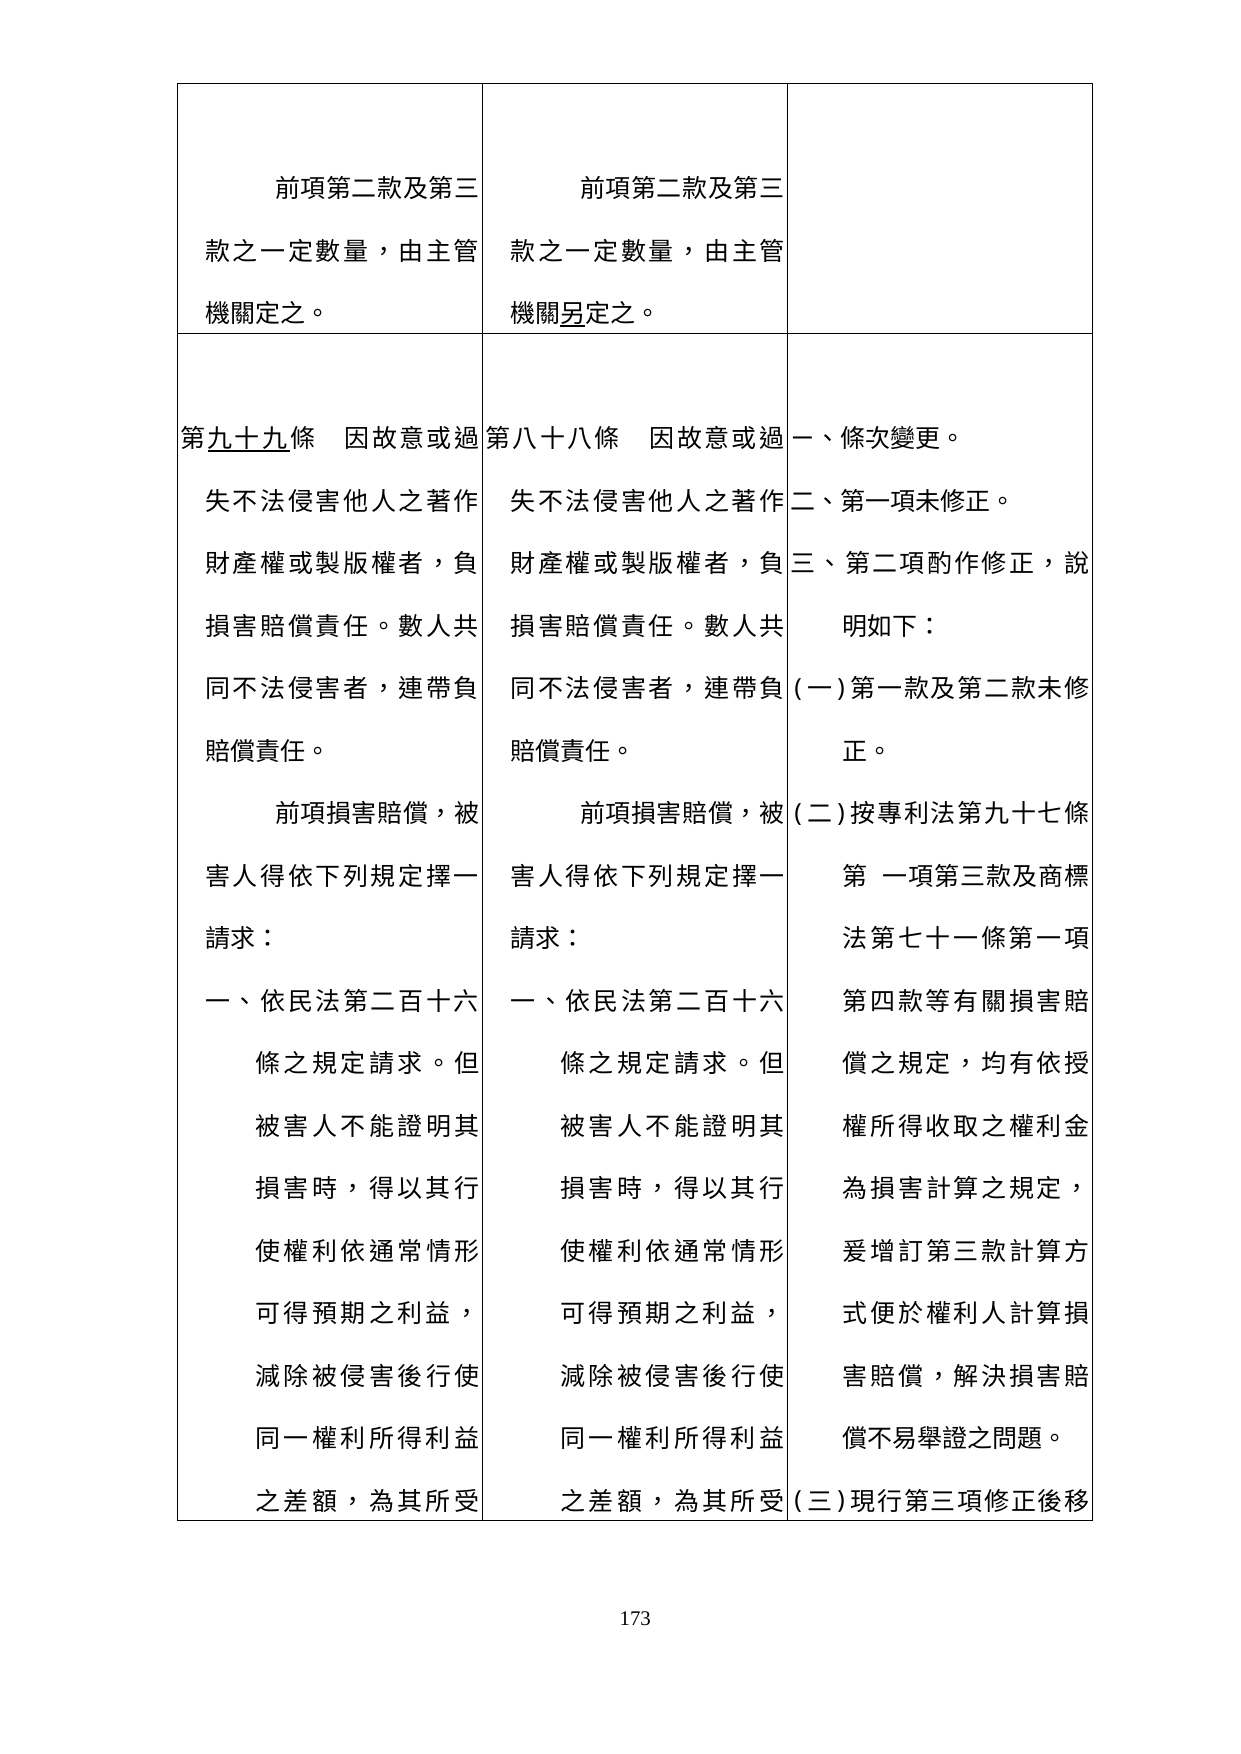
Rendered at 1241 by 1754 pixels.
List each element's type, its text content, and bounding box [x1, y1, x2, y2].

table_cell [788, 84, 1092, 333]
table_cell 前項第二款及第三款之一定數量，由主管機關定之。 [178, 84, 482, 333]
table_cell 第九十九條 因故意或過失不法侵害他人之著作財產權或製版權者，負損害賠償責任。數人共同不法侵害者，連帶負賠償責任。 前項損害賠償，被害人得依下列規定擇一請求： 一、依民法第二百十六條之規定請求。但被害人不能證明其損害時，得以其行使權利依通常情形可得預期之利益，減除被侵害後行使同一權利所得利益之差額，為其所受 [178, 334, 482, 1520]
table_cell ㄧ、條次變更。 二、第一項未修正。 三、第二項酌作修正，說明如下： (一)第一款及第二款未修正。 (二)按專利法第九十七條第 一項第三款及商標法第七十一條第一項第四款等有關損害賠償之規定，均有依授權所得收取之權利金為損害計算之規定，爰增訂第三款計算方式便於權利人計算損害賠償，解決損害賠償不易舉證之問題。 (三)現行第三項修正後移 [788, 334, 1092, 1520]
table_cell 前項第二款及第三款之一定數量，由主管機關另定之。 [483, 84, 787, 333]
table_cell 第八十八條 因故意或過失不法侵害他人之著作財產權或製版權者，負損害賠償責任。數人共同不法侵害者，連帶負賠償責任。 前項損害賠償，被害人得依下列規定擇一請求： 一、依民法第二百十六條之規定請求。但被害人不能證明其損害時，得以其行使權利依通常情形可得預期之利益，減除被侵害後行使同一權利所得利益之差額，為其所受 [483, 334, 787, 1520]
